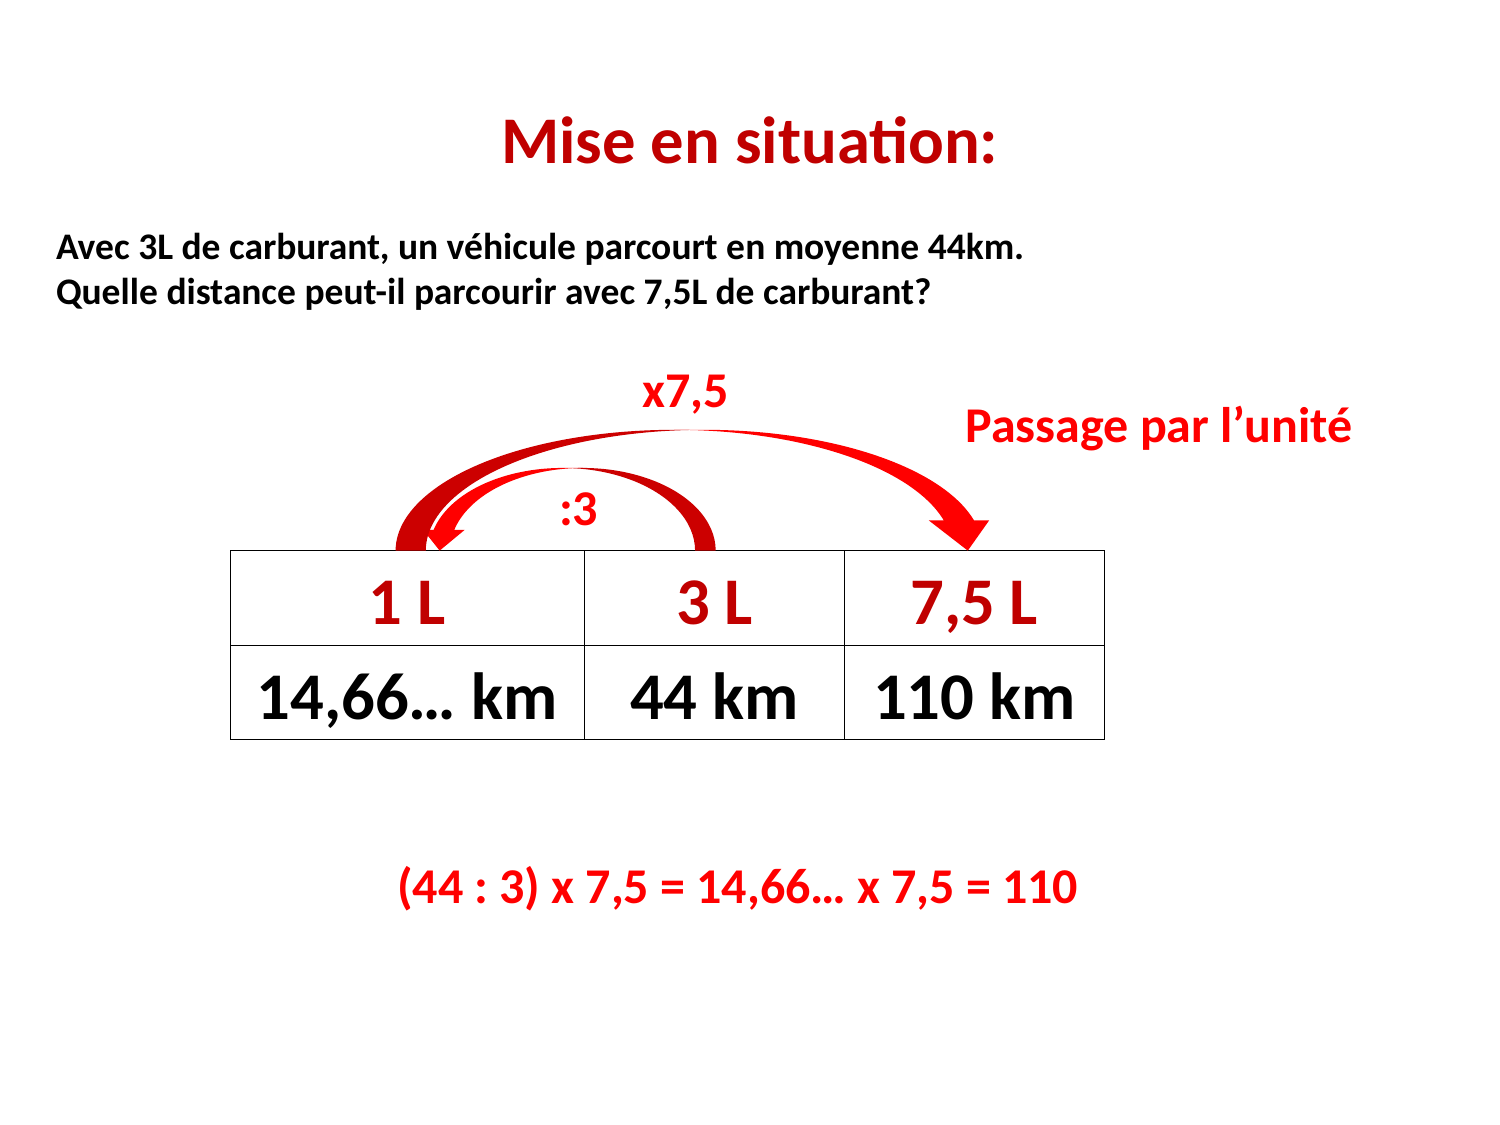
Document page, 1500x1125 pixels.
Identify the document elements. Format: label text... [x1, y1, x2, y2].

text_box 14,66… km [230, 645, 585, 740]
text_box :3 [525, 467, 632, 543]
text_box 3 L [585, 550, 844, 645]
text_box x7,5 [572, 349, 799, 425]
text_box Passage par l’unité [950, 385, 1465, 461]
text_box 7,5 L [844, 550, 1105, 645]
text_box [632, 473, 716, 551]
text_box 44 km [585, 645, 844, 740]
text_box 110 km [844, 645, 1105, 740]
text_box 1 L [230, 550, 585, 645]
text_box (44 : 3) x 7,5 = 14,66… x 7,5 = 110 [135, 845, 1341, 921]
text_box Mise en situation: Avec 3L de carburant, un véhicule parcourt en moyenne 44km. Quelle distance peut-il parcourir avec 7,5L de carburant? [41, 89, 1459, 320]
text_box [395, 429, 990, 551]
